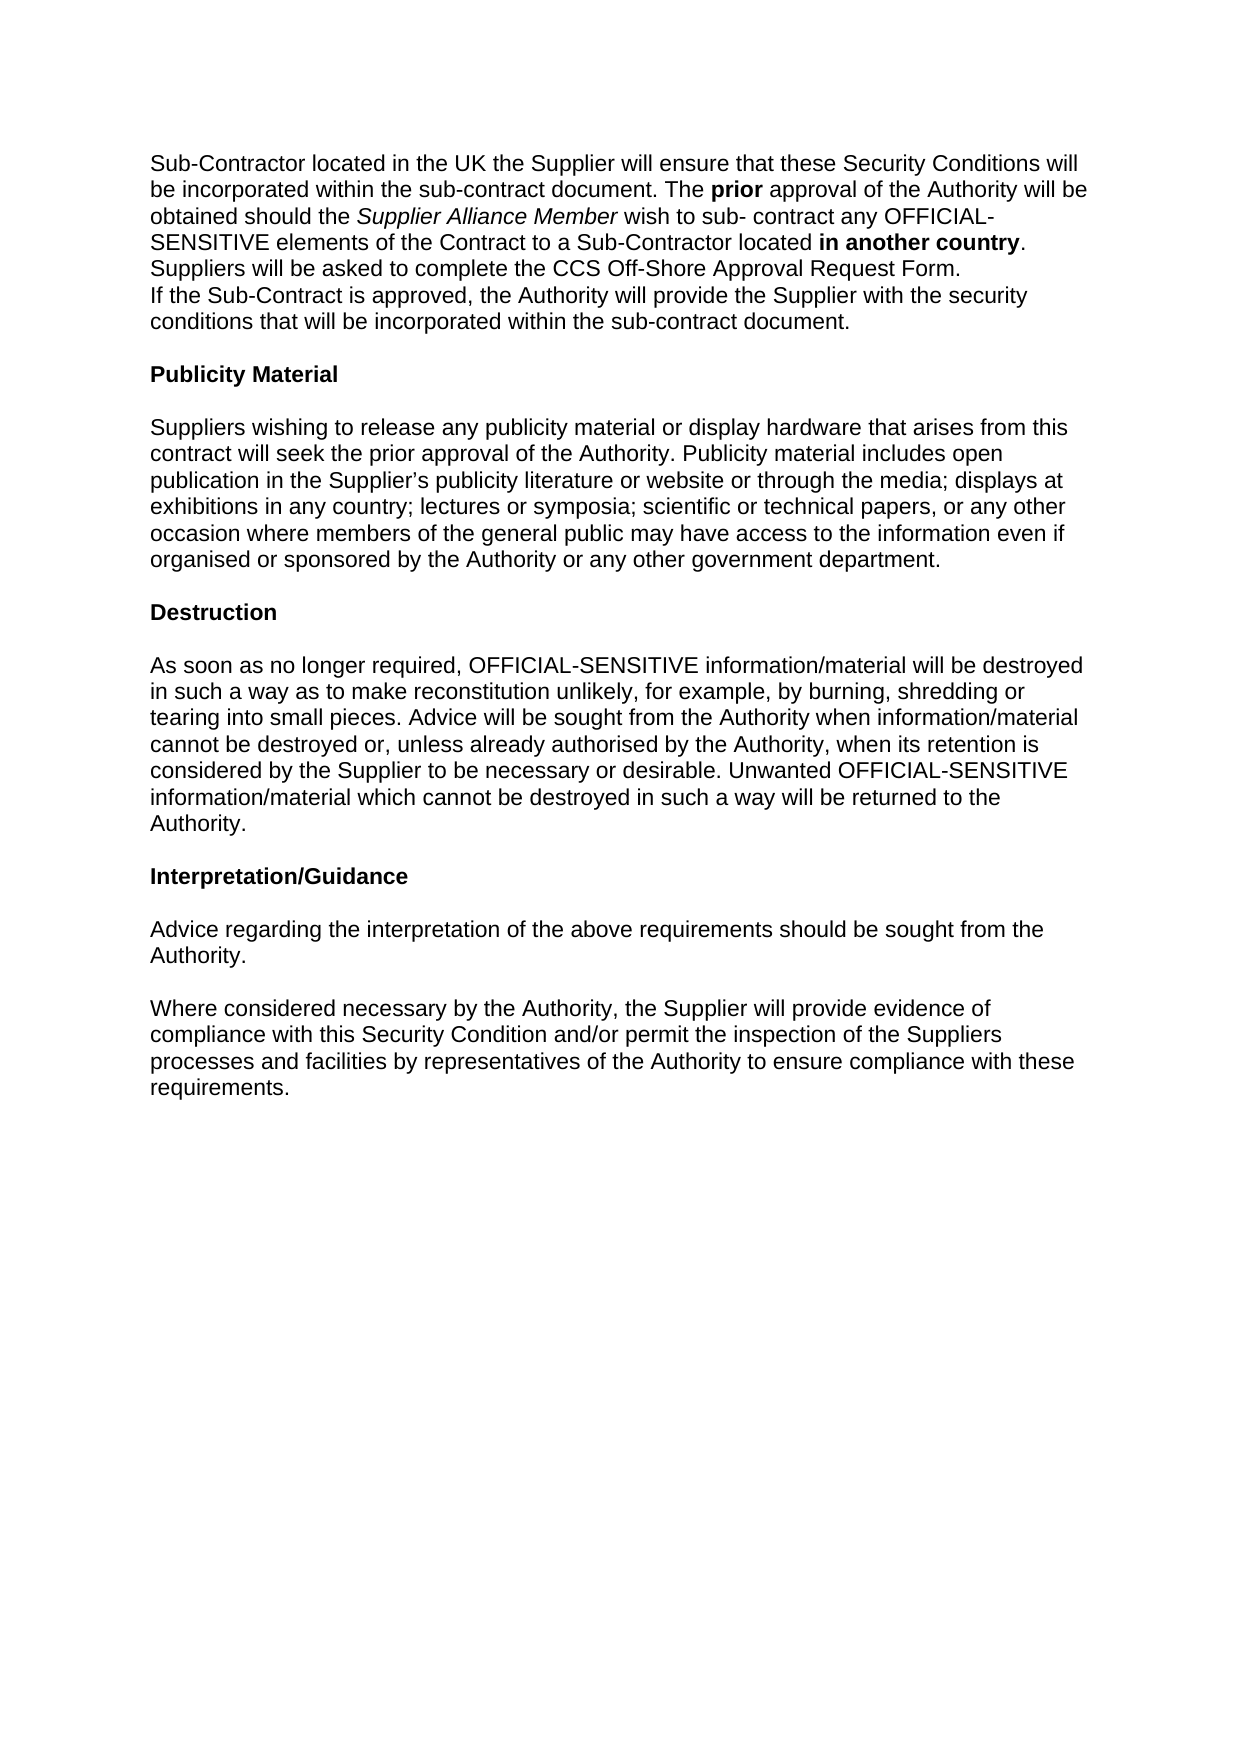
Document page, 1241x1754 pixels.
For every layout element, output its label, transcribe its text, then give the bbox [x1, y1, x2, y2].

text Where considered necessary by the Authority, the Supplier will provide evidence of compliance with this Security Condition and/or permit the inspection of the Suppliers processes and facilities by representatives of the Authority to ensure compliance with these requirements. [150, 995, 1090, 1100]
text Sub-Contractor located in the UK the Supplier will ensure that these Security Conditions will be incorporated within the sub-contract document. The prior approval of the Authority will be obtained should the Supplier Alliance Member wish to sub- contract any OFFICIAL-SENSITIVE elements of the Contract to a Sub-Contractor located in another country. Suppliers will be asked to complete the CCS Off-Shore Approval Request Form. [150, 150, 1090, 282]
text Advice regarding the interpretation of the above requirements should be sought from the Authority. [150, 916, 1090, 968]
text If the Sub-Contract is approved, the Authority will provide the Supplier with the security conditions that will be incorporated within the sub-contract document. [150, 282, 1090, 334]
text Destruction [150, 599, 1090, 625]
text Interpretation/Guidance [150, 863, 1090, 889]
text As soon as no longer required, OFFICIAL-SENSITIVE information/material will be destroyed in such a way as to make reconstitution unlikely, for example, by burning, shredding or tearing into small pieces. Advice will be sought from the Authority when information/material cannot be destroyed or, unless already authorised by the Authority, when its retention is considered by the Supplier to be necessary or desirable. Unwanted OFFICIAL-SENSITIVE information/material which cannot be destroyed in such a way will be returned to the Authority. [150, 652, 1090, 836]
text Suppliers wishing to release any publicity material or display hardware that arises from this contract will seek the prior approval of the Authority. Publicity material includes open publication in the Supplier’s publicity literature or website or through the media; displays at exhibitions in any country; lectures or symposia; scientific or technical papers, or any other occasion where members of the general public may have access to the information even if organised or sponsored by the Authority or any other government department. [150, 414, 1090, 572]
text Publicity Material [150, 361, 1090, 387]
